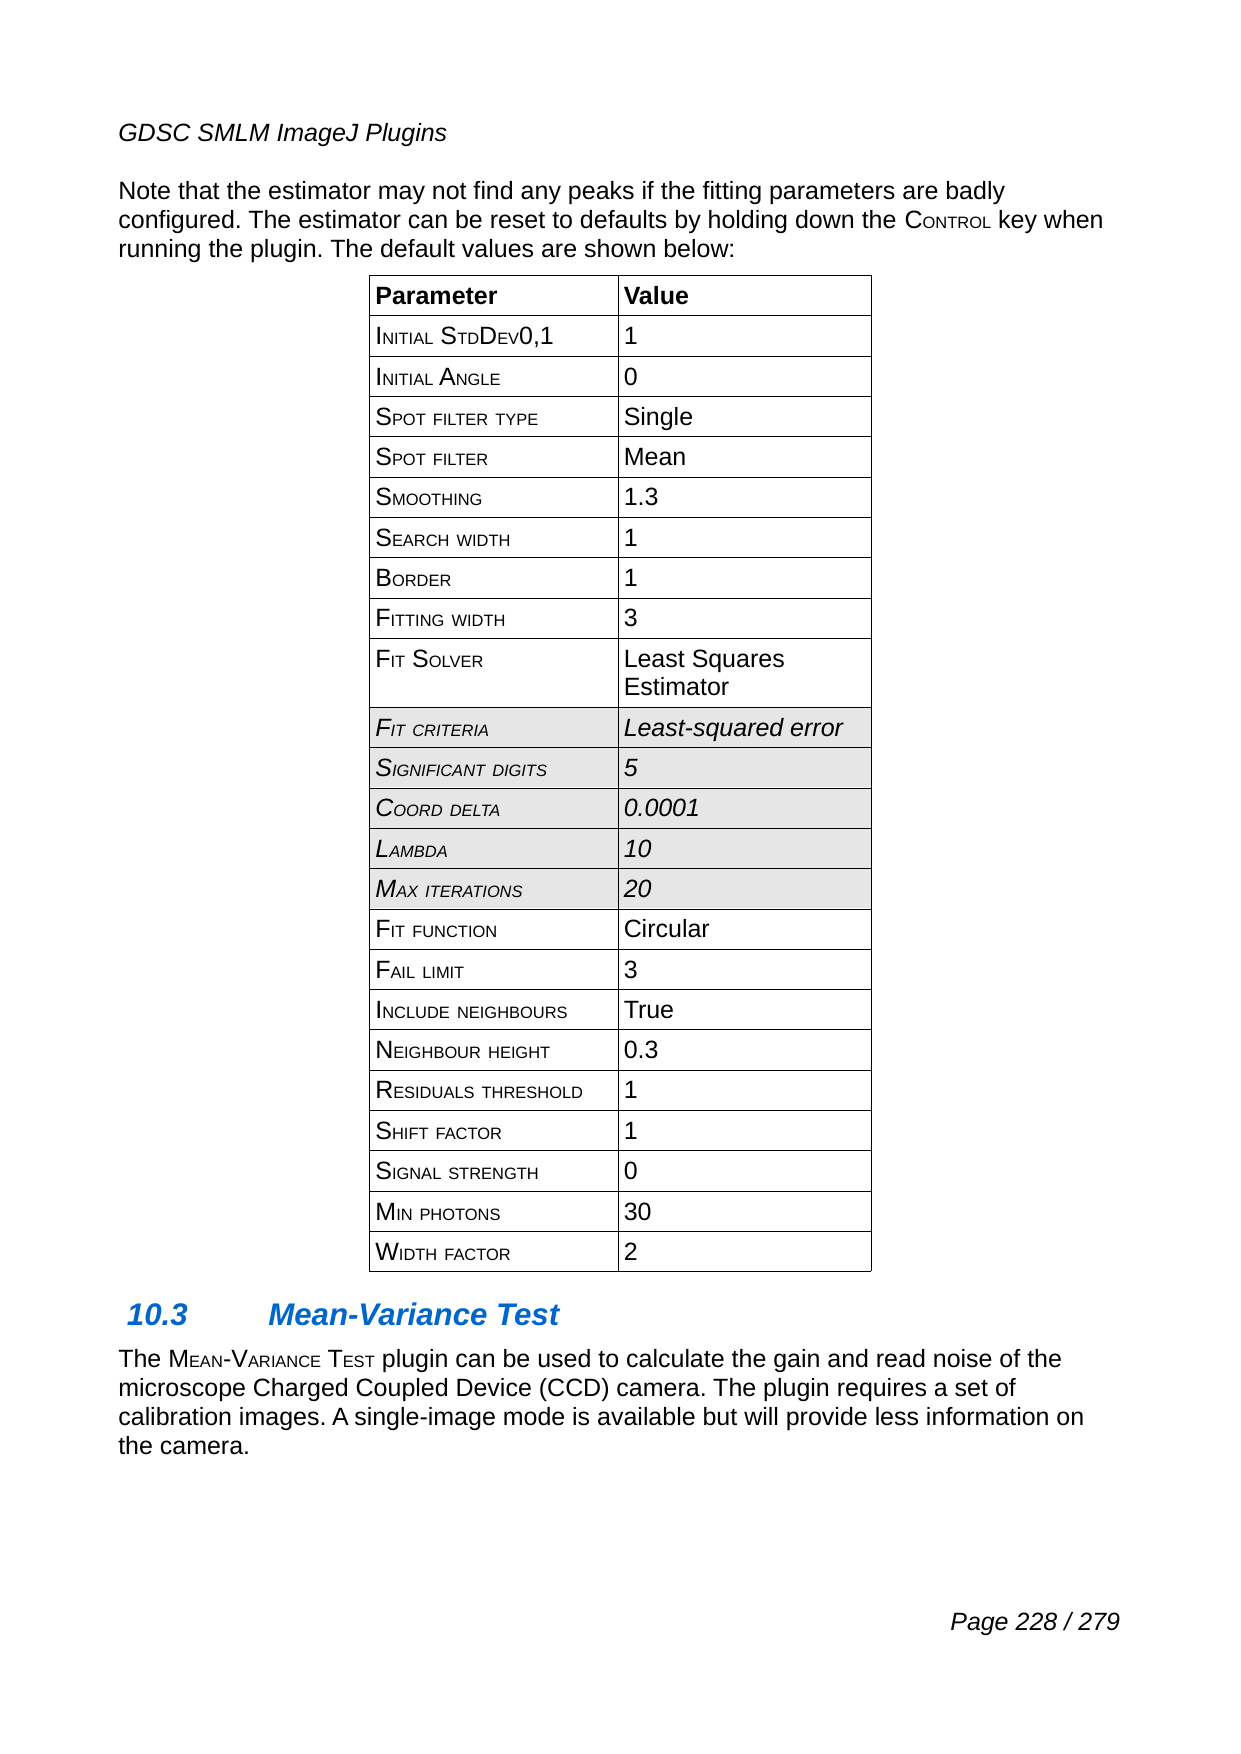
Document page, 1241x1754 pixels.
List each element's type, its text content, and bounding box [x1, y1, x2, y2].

table_cell 0.0001 [619, 789, 871, 828]
table_cell Spot filter type [370, 397, 618, 436]
table_cell Shift factor [370, 1111, 618, 1150]
table_cell Width factor [370, 1232, 618, 1271]
table_header Parameter [370, 276, 618, 315]
table_cell 2 [619, 1232, 871, 1271]
table_cell 10 [619, 829, 871, 868]
table_cell 0 [619, 1151, 871, 1191]
table_cell Spot filter [370, 437, 618, 477]
table_cell 1 [619, 518, 871, 557]
table_cell Smoothing [370, 478, 618, 517]
table_cell Initial Angle [370, 357, 618, 396]
table_cell Least Squares Estimator [619, 639, 871, 707]
table_cell Fit criteria [370, 708, 618, 747]
table_cell Least-squared error [619, 708, 871, 747]
table_cell 1 [619, 1071, 871, 1110]
table_cell True [619, 990, 871, 1029]
table_cell 3 [619, 950, 871, 989]
table_cell 3 [619, 599, 871, 638]
text The Mean-Variance Test plugin can be used to calculate the gain and read noise of the microscope Charged Coupled Device (CCD) camera. The plugin requires a set of calibration images. A single-image mode is available but will provide less information on the camera. [118, 1344, 1122, 1459]
table_cell Significant digits [370, 748, 618, 787]
text Note that the estimator may not find any peaks if the fitting parameters are badly configured. The estimator can be reset to defaults by holding down the Control key when running the plugin. The default values are shown below: [118, 176, 1122, 263]
table_cell Circular [619, 910, 871, 949]
table_cell Fail limit [370, 950, 618, 989]
table_cell 1 [619, 316, 871, 356]
table_cell Lambda [370, 829, 618, 868]
table_cell Neighbour height [370, 1030, 618, 1070]
table_cell Signal strength [370, 1151, 618, 1191]
table_cell 30 [619, 1192, 871, 1231]
table_cell Coord delta [370, 789, 618, 828]
subtitle Mean-Variance Test [118, 1296, 1122, 1332]
table_cell 20 [619, 869, 871, 908]
table_cell Mean [619, 437, 871, 477]
table_cell Single [619, 397, 871, 436]
table_cell Search width [370, 518, 618, 557]
table_cell 1.3 [619, 478, 871, 517]
table_cell Fit Solver [370, 639, 618, 707]
table_cell Max iterations [370, 869, 618, 908]
table_cell 0.3 [619, 1030, 871, 1070]
table_header Value [619, 276, 871, 315]
table_cell 5 [619, 748, 871, 787]
table_cell Initial StdDev0,1 [370, 316, 618, 356]
table_cell Fitting width [370, 599, 618, 638]
table_cell 0 [619, 357, 871, 396]
table_cell 1 [619, 1111, 871, 1150]
table_cell Min photons [370, 1192, 618, 1231]
table_cell Border [370, 558, 618, 597]
table_cell Fit function [370, 910, 618, 949]
table_cell 1 [619, 558, 871, 597]
table_cell Residuals threshold [370, 1071, 618, 1110]
table_cell Include neighbours [370, 990, 618, 1029]
